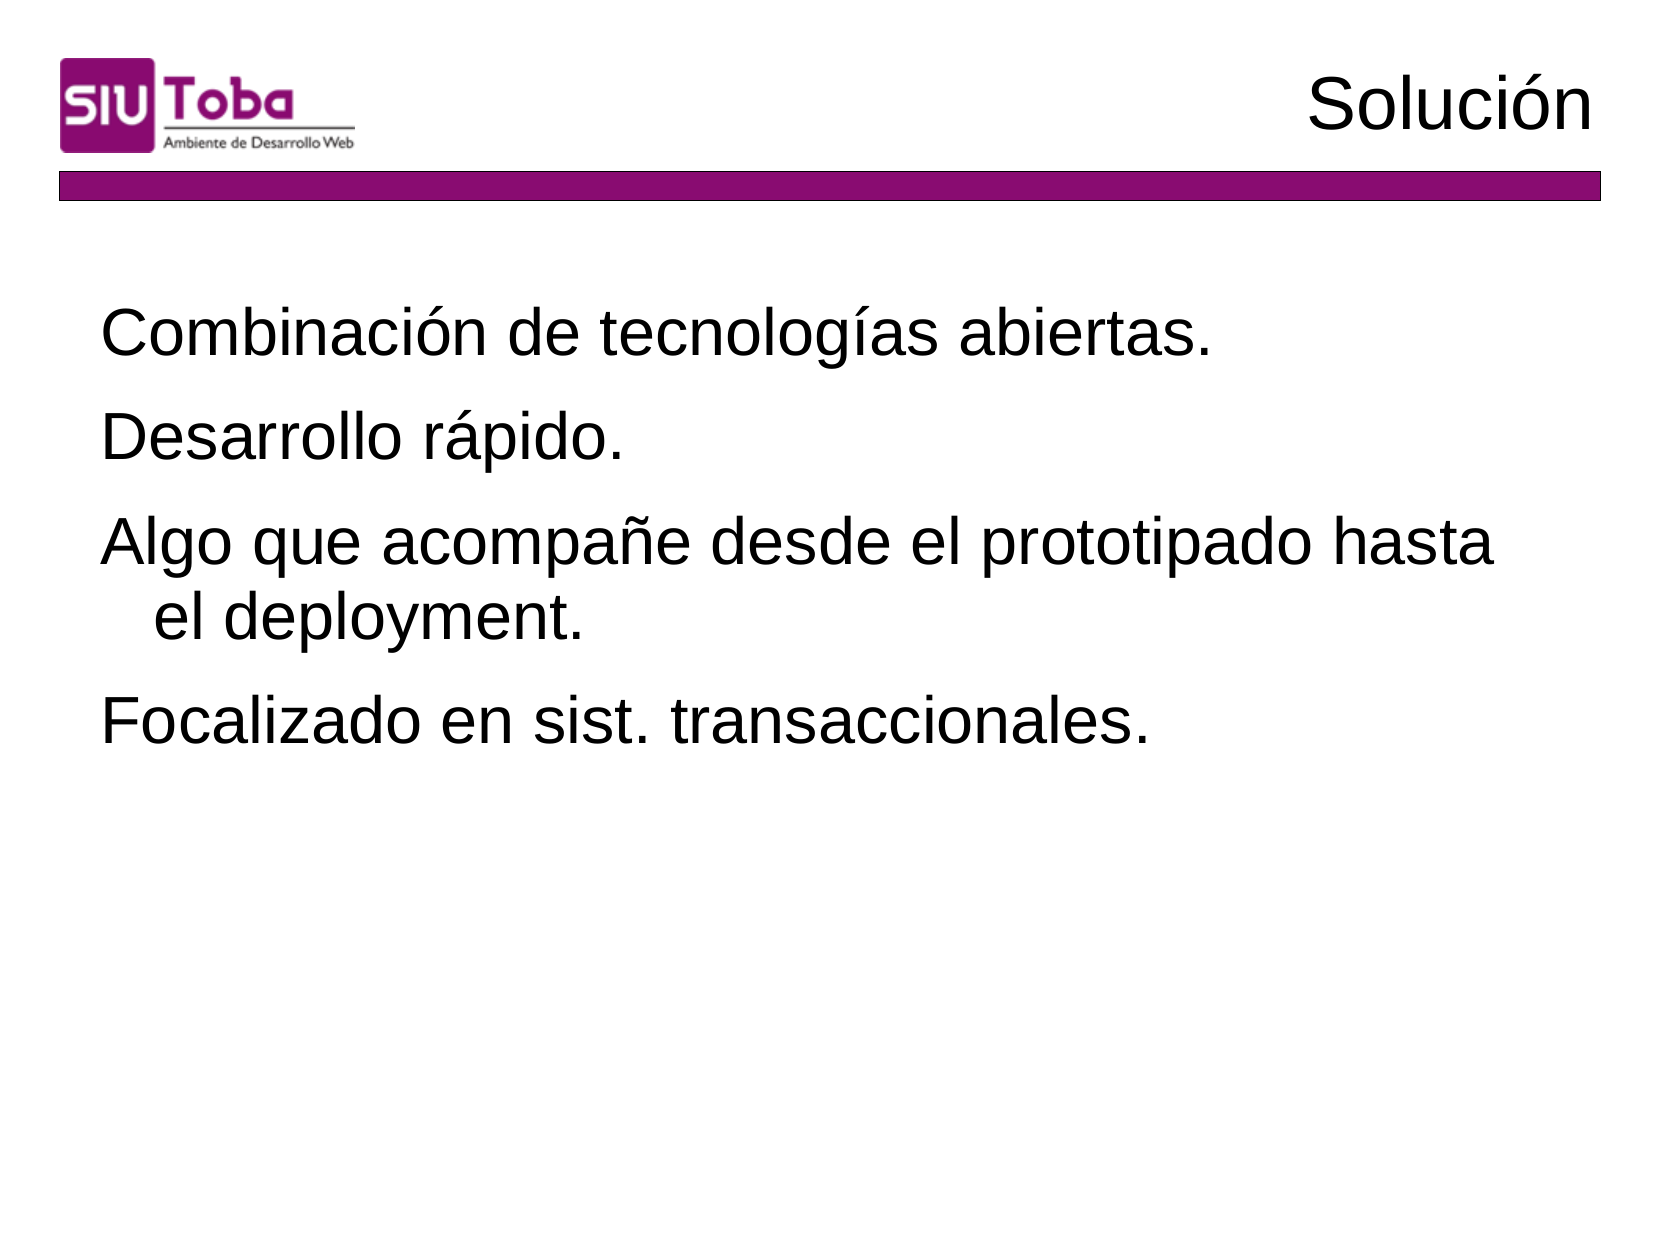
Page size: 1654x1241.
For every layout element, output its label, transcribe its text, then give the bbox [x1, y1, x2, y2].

list Combinación de tecnologías abiertas. Desarrollo rápido. Algo que acompañe desde el prototipado hasta el deployment. Focalizado en sist. transaccionales. [82, 295, 1565, 1094]
title Solución [383, 36, 1595, 170]
picture [60, 58, 355, 153]
